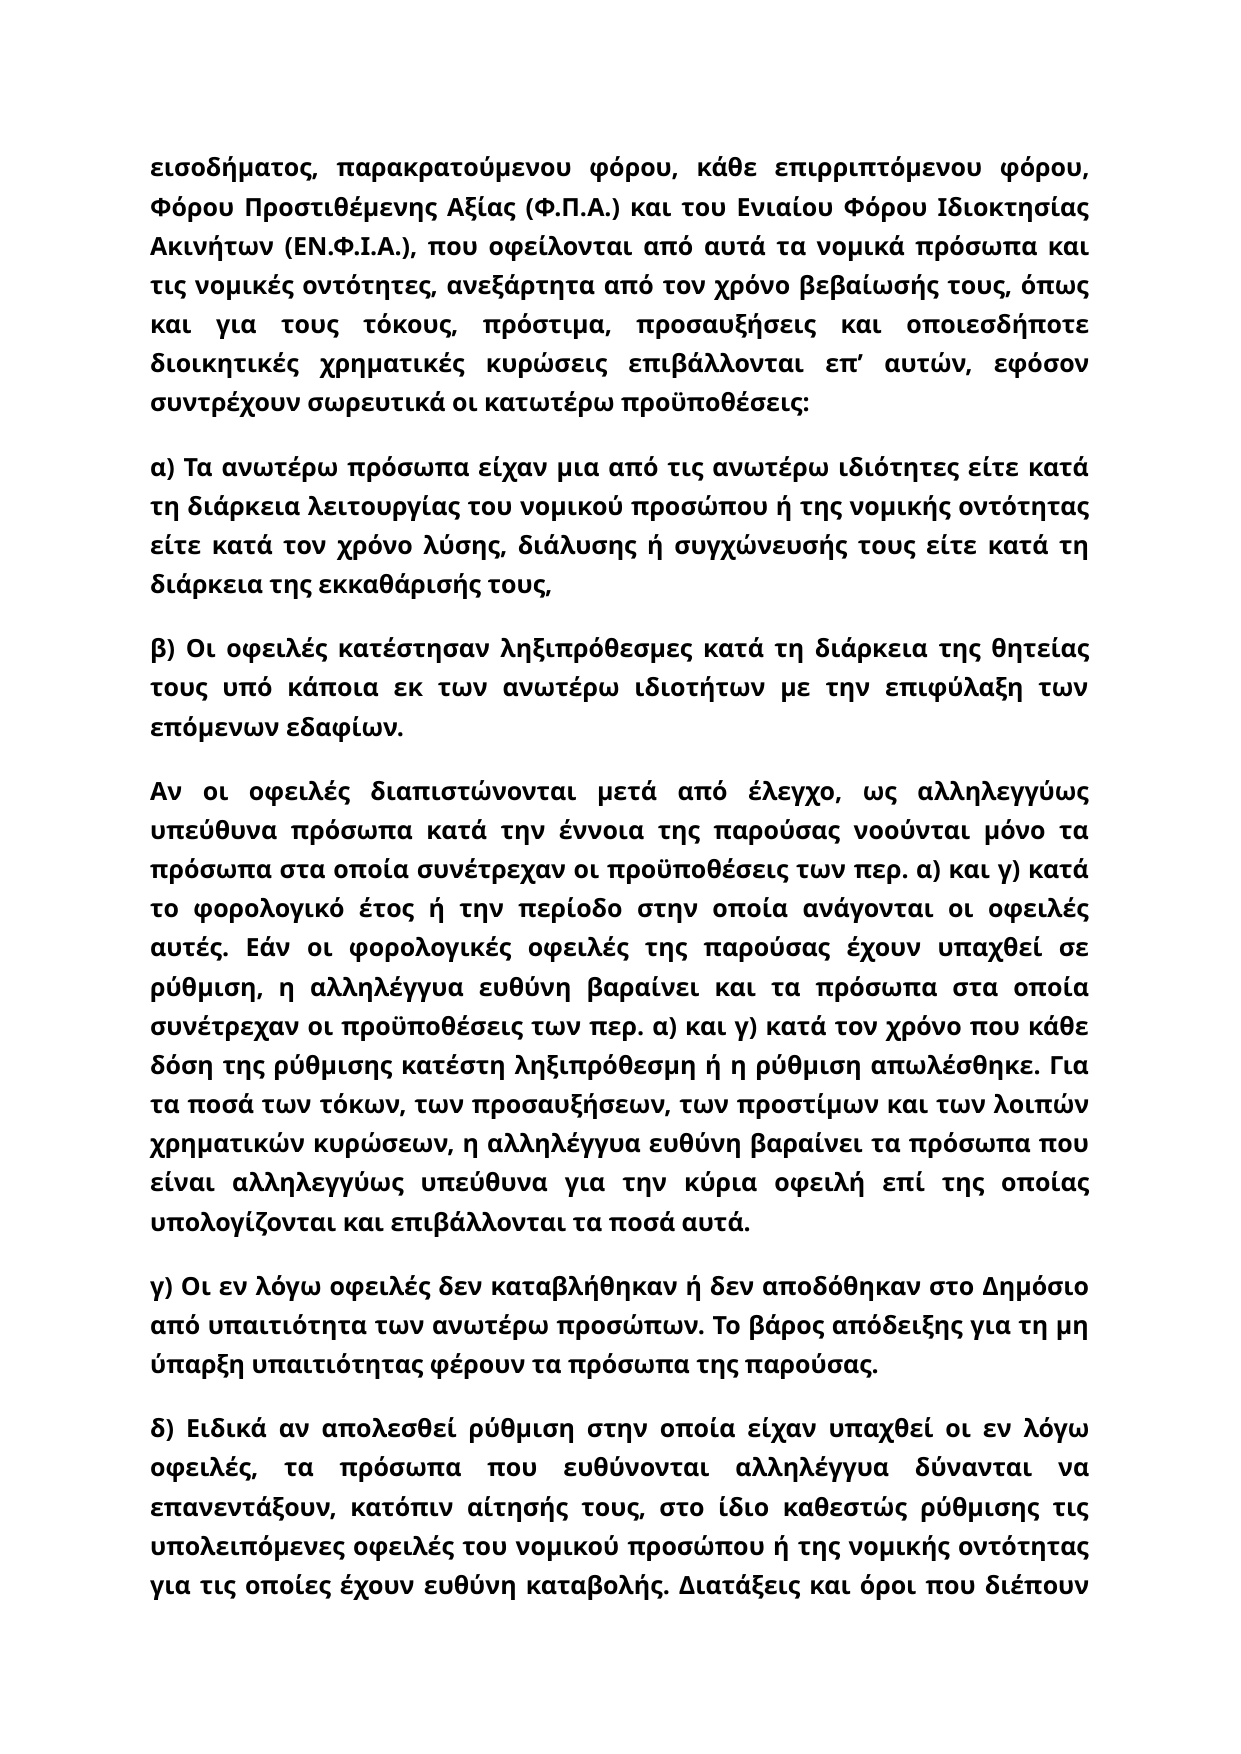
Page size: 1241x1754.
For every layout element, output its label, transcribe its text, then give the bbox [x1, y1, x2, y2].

text Αν οι οφειλές διαπιστώνονται μετά από έλεγχο, ως αλληλεγγύως υπεύθυνα πρόσωπα κατά την έννοια της παρούσας νοούνται μόνο τα πρόσωπα στα οποία συνέτρεχαν οι προϋποθέσεις των περ. α) και γ) κατά το φορολογικό έτος ή την περίοδο στην οποία ανάγονται οι οφειλές αυτές. Εάν οι φορολογικές οφειλές της παρούσας έχουν υπαχθεί σε ρύθμιση, η αλληλέγγυα ευθύνη βαραίνει και τα πρόσωπα στα οποία συνέτρεχαν οι προϋποθέσεις των περ. α) και γ) κατά τον χρόνο που κάθε δόση της ρύθμισης κατέστη ληξιπρόθεσμη ή η ρύθμιση απωλέσθηκε. Για τα ποσά των τόκων, των προσαυξήσεων, των προστίμων και των λοιπών χρηματικών κυρώσεων, η αλληλέγγυα ευθύνη βαραίνει τα πρόσωπα που είναι αλληλεγγύως υπεύθυνα για την κύρια οφειλή επί της οποίας υπολογίζονται και επιβάλλονται τα ποσά αυτά. [150, 773, 1090, 1238]
text β) Οι οφειλές κατέστησαν ληξιπρόθεσμες κατά τη διάρκεια της θητείας τους υπό κάποια εκ των ανωτέρω ιδιοτήτων με την επιφύλαξη των επόμενων εδαφίων. [150, 631, 1090, 743]
text δ) Ειδικά αν απολεσθεί ρύθμιση στην οποία είχαν υπαχθεί οι εν λόγω οφειλές, τα πρόσωπα που ευθύνονται αλληλέγγυα δύνανται να επανεντάξουν, κατόπιν αίτησής τους, στο ίδιο καθεστώς ρύθμισης τις υπολειπόμενες οφειλές του νομικού προσώπου ή της νομικής οντότητας για τις οποίες έχουν ευθύνη καταβολής. Διατάξεις και όροι που διέπουν [150, 1411, 1090, 1602]
text εισοδήματος, παρακρατούμενου φόρου, κάθε επιρριπτόμενου φόρου, Φόρου Προστιθέμενης Αξίας (Φ.Π.Α.) και του Ενιαίου Φόρου Ιδιοκτησίας Ακινήτων (ΕΝ.Φ.Ι.Α.), που οφείλονται από αυτά τα νομικά πρόσωπα και τις νομικές οντότητες, ανεξάρτητα από τον χρόνο βεβαίωσής τους, όπως και για τους τόκους, πρόστιμα, προσαυξήσεις και οποιεσδήποτε διοικητικές χρηματικές κυρώσεις επιβάλλονται επ’ αυτών, εφόσον συντρέχουν σωρευτικά οι κατωτέρω προϋποθέσεις: [150, 150, 1090, 419]
text γ) Οι εν λόγω οφειλές δεν καταβλήθηκαν ή δεν αποδόθηκαν στο Δημόσιο από υπαιτιότητα των ανωτέρω προσώπων. Το βάρος απόδειξης για τη μη ύπαρξη υπαιτιότητας φέρουν τα πρόσωπα της παρούσας. [150, 1268, 1090, 1381]
text α) Τα ανωτέρω πρόσωπα είχαν μια από τις ανωτέρω ιδιότητες είτε κατά τη διάρκεια λειτουργίας του νομικού προσώπου ή της νομικής οντότητας είτε κατά τον χρόνο λύσης, διάλυσης ή συγχώνευσής τους είτε κατά τη διάρκεια της εκκαθάρισής τους, [150, 449, 1090, 601]
